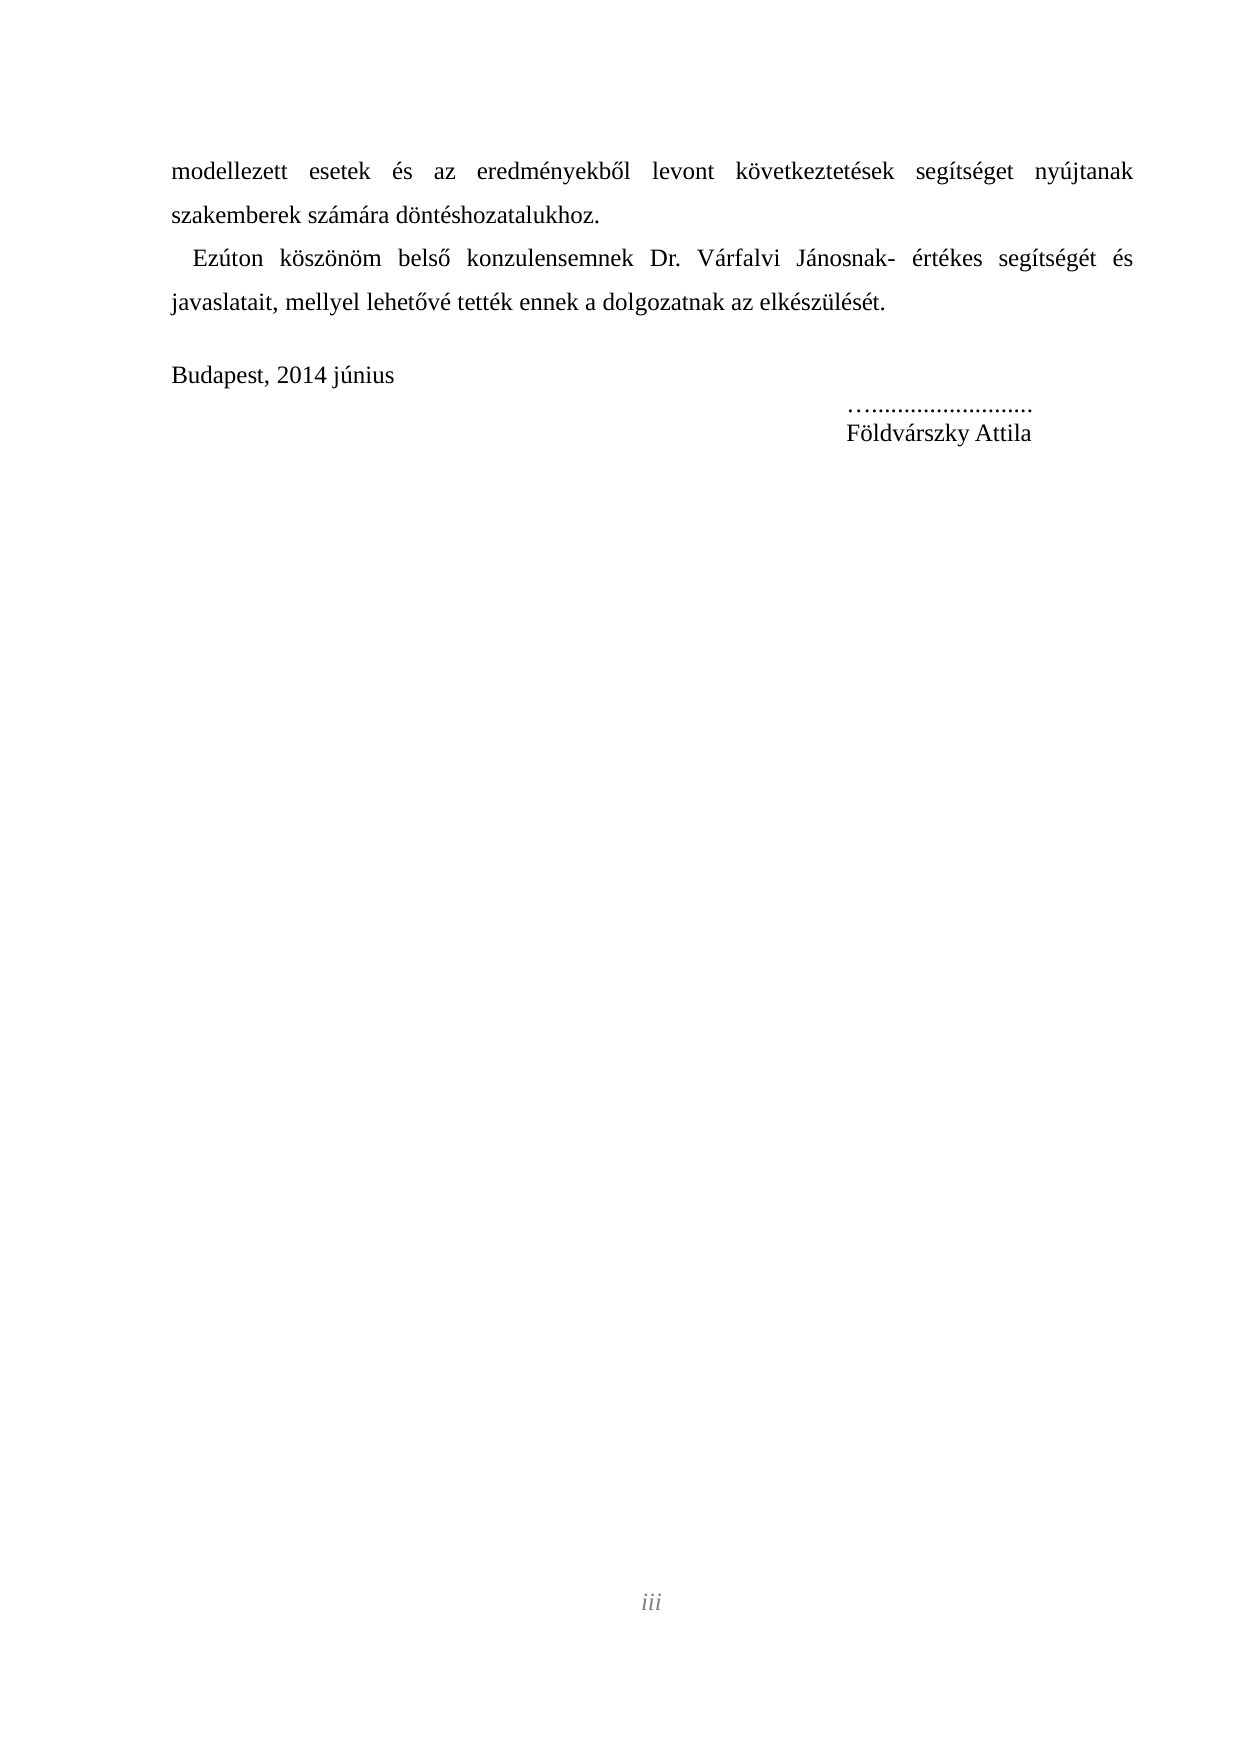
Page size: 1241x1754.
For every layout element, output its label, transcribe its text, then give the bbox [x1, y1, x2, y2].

text Ezúton köszönöm belső konzulensemnek Dr. Várfalvi Jánosnak- értékes segítségét és javaslatait, mellyel lehetővé tették ennek a dolgozatnak az elkészülését. [171, 243, 1134, 316]
text modellezett esetek és az eredményekből levont következtetések segítséget nyújtanak szakemberek számára döntéshozatalukhoz. [171, 156, 1134, 229]
text …......................... [171, 388, 1134, 418]
text Budapest, 2014 június [171, 359, 1134, 388]
text Földvárszky Attila [171, 418, 1134, 447]
